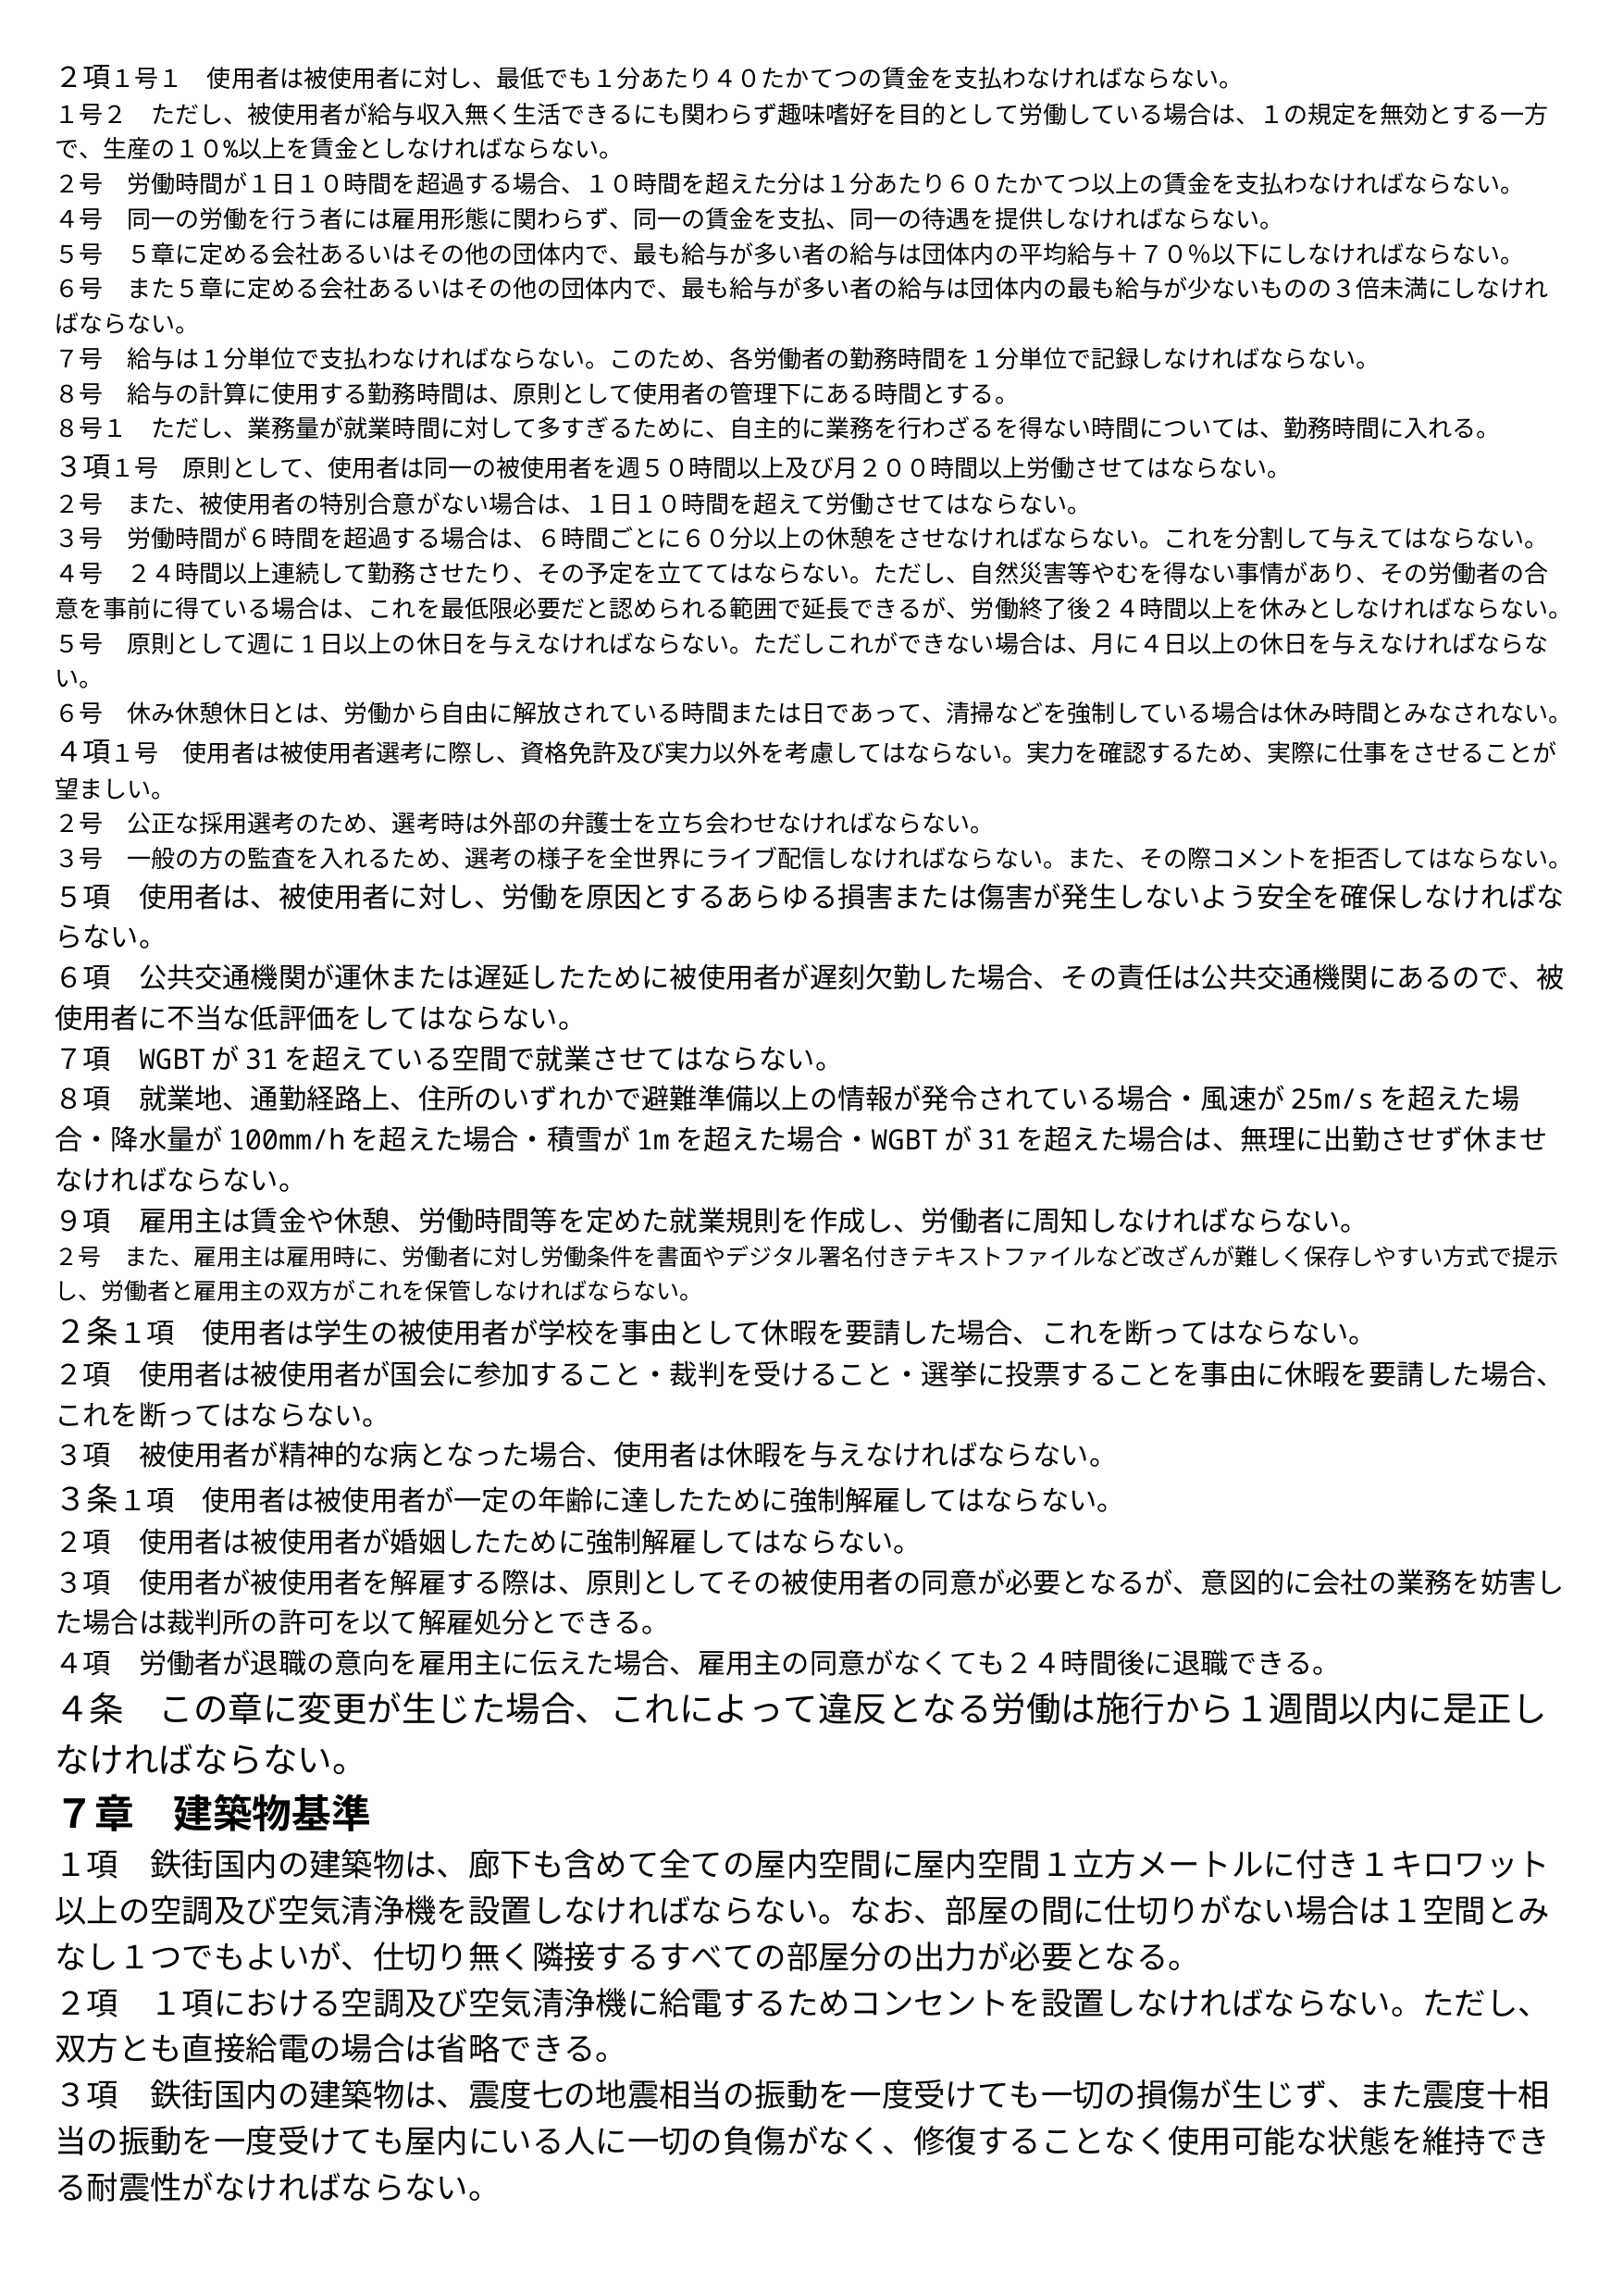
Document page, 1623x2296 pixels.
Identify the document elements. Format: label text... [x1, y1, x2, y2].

text ６項 公共交通機関が運休または遅延したために被使用者が遅刻欠勤した場合、その責任は公共交通機関にあるので、被使用者に不当な低評価をしてはならない。 [55, 955, 1568, 1036]
text ２号 公正な採用選考のため、選考時は外部の弁護士を立ち会わせなければならない。 [55, 804, 1568, 839]
text ２条１項 使用者は学生の被使用者が学校を事由として休暇を要請した場合、これを断ってはならない。 [55, 1306, 1568, 1352]
text ２項１号１ 使用者は被使用者に対し、最低でも１分あたり４０たかてつの賃金を支払わなければならない。 [55, 55, 1568, 95]
text ６号 休み休憩休日とは、労働から自由に解放されている時間または日であって、清掃などを強制している場合は休み時間とみなされない。 [55, 694, 1568, 729]
text ４条 この章に変更が生じた場合、これによって違反となる労働は施行から１週間以内に是正しなければならない。 [55, 1682, 1568, 1782]
text ２号 また、被使用者の特別合意がない場合は、１日１０時間を超えて労働させてはならない。 [55, 485, 1568, 520]
text ５項 使用者は、被使用者に対し、労働を原因とするあらゆる損害または傷害が発生しないよう安全を確保しなければならない。 [55, 875, 1568, 955]
text ４項１号 使用者は被使用者選考に際し、資格免許及び実力以外を考慮してはならない。実力を確認するため、実際に仕事をさせることが望ましい。 [55, 729, 1568, 804]
text ３項１号 原則として、使用者は同一の被使用者を週５０時間以上及び月２００時間以上労働させてはならない。 [55, 444, 1568, 485]
text ２号 労働時間が１日１０時間を超過する場合、１０時間を超えた分は１分あたり６０たかてつ以上の賃金を支払わなければならない。 [55, 165, 1568, 200]
text ８項 就業地、通勤経路上、住所のいずれかで避難準備以上の情報が発令されている場合・風速が25m/sを超えた場合・降水量が100mm/hを超えた場合・積雪が1mを超えた場合・WGBTが31を超えた場合は、無理に出勤させず休ませなければならない。 [55, 1077, 1568, 1198]
text ３項 鉄街国内の建築物は、震度七の地震相当の振動を一度受けても一切の損傷が生じず、また震度十相当の振動を一度受けても屋内にいる人に一切の負傷がなく、修復することなく使用可能な状態を維持できる耐震性がなければならない。 [55, 2070, 1568, 2208]
text ３号 労働時間が６時間を超過する場合は、６時間ごとに６０分以上の休憩をさせなければならない。これを分割して与えてはならない。 [55, 520, 1568, 554]
text １号２ ただし、被使用者が給与収入無く生活できるにも関わらず趣味嗜好を目的として労働している場合は、１の規定を無効とする一方で、生産の１０%以上を賃金としなければならない。 [55, 95, 1568, 165]
text ５号 ５章に定める会社あるいはその他の団体内で、最も給与が多い者の給与は団体内の平均給与＋７０％以下にしなければならない。 [55, 235, 1568, 270]
text ６号 また５章に定める会社あるいはその他の団体内で、最も給与が多い者の給与は団体内の最も給与が少ないものの３倍未満にしなければならない。 [55, 270, 1568, 340]
text ７項 WGBTが31を超えている空間で就業させてはならない。 [55, 1036, 1568, 1077]
text ９項 雇用主は賃金や休憩、労働時間等を定めた就業規則を作成し、労働者に周知しなければならない。 [55, 1198, 1568, 1239]
text ３条１項 使用者は被使用者が一定の年齢に達したために強制解雇してはならない。 [55, 1473, 1568, 1520]
text ４号 ２４時間以上連続して勤務させたり、その予定を立ててはならない。ただし、自然災害等やむを得ない事情があり、その労働者の合意を事前に得ている場合は、これを最低限必要だと認められる範囲で延長できるが、労働終了後２４時間以上を休みとしなければならない。 [55, 554, 1568, 625]
text ２項 １項における空調及び空気清浄機に給電するためコンセントを設置しなければならない。ただし、双方とも直接給電の場合は省略できる。 [55, 1978, 1568, 2070]
text ４号 同一の労働を行う者には雇用形態に関わらず、同一の賃金を支払、同一の待遇を提供しなければならない。 [55, 200, 1568, 235]
text ５号 原則として週に1日以上の休日を与えなければならない。ただしこれができない場合は、月に４日以上の休日を与えなければならない。 [55, 625, 1568, 694]
text ４項 労働者が退職の意向を雇用主に伝えた場合、雇用主の同意がなくても２４時間後に退職できる。 [55, 1641, 1568, 1682]
text ３項 被使用者が精神的な病となった場合、使用者は休暇を与えなければならない。 [55, 1433, 1568, 1473]
text ３項 使用者が被使用者を解雇する際は、原則としてその被使用者の同意が必要となるが、意図的に会社の業務を妨害した場合は裁判所の許可を以て解雇処分とできる。 [55, 1560, 1568, 1641]
text １項 鉄街国内の建築物は、廊下も含めて全ての屋内空間に屋内空間１立方メートルに付き１キロワット以上の空調及び空気清浄機を設置しなければならない。なお、部屋の間に仕切りがない場合は１空間とみなし１つでもよいが、仕切り無く隣接するすべての部屋分の出力が必要となる。 [55, 1840, 1568, 1978]
text ２項 使用者は被使用者が国会に参加すること・裁判を受けること・選挙に投票することを事由に休暇を要請した場合、これを断ってはならない。 [55, 1352, 1568, 1433]
text ２項 使用者は被使用者が婚姻したために強制解雇してはならない。 [55, 1520, 1568, 1560]
text ８号 給与の計算に使用する勤務時間は、原則として使用者の管理下にある時間とする。 [55, 375, 1568, 409]
text ７号 給与は１分単位で支払わなければならない。このため、各労働者の勤務時間を１分単位で記録しなければならない。 [55, 340, 1568, 375]
text ２号 また、雇用主は雇用時に、労働者に対し労働条件を書面やデジタル署名付きテキストファイルなど改ざんが難しく保存しやすい方式で提示し、労働者と雇用主の双方がこれを保管しなければならない。 [55, 1239, 1568, 1306]
text ７章 建築物基準 [55, 1782, 1568, 1840]
text ３号 一般の方の監査を入れるため、選考の様子を全世界にライブ配信しなければならない。また、その際コメントを拒否してはならない。 [55, 839, 1568, 875]
text ８号１ ただし、業務量が就業時間に対して多すぎるために、自主的に業務を行わざるを得ない時間については、勤務時間に入れる。 [55, 409, 1568, 444]
